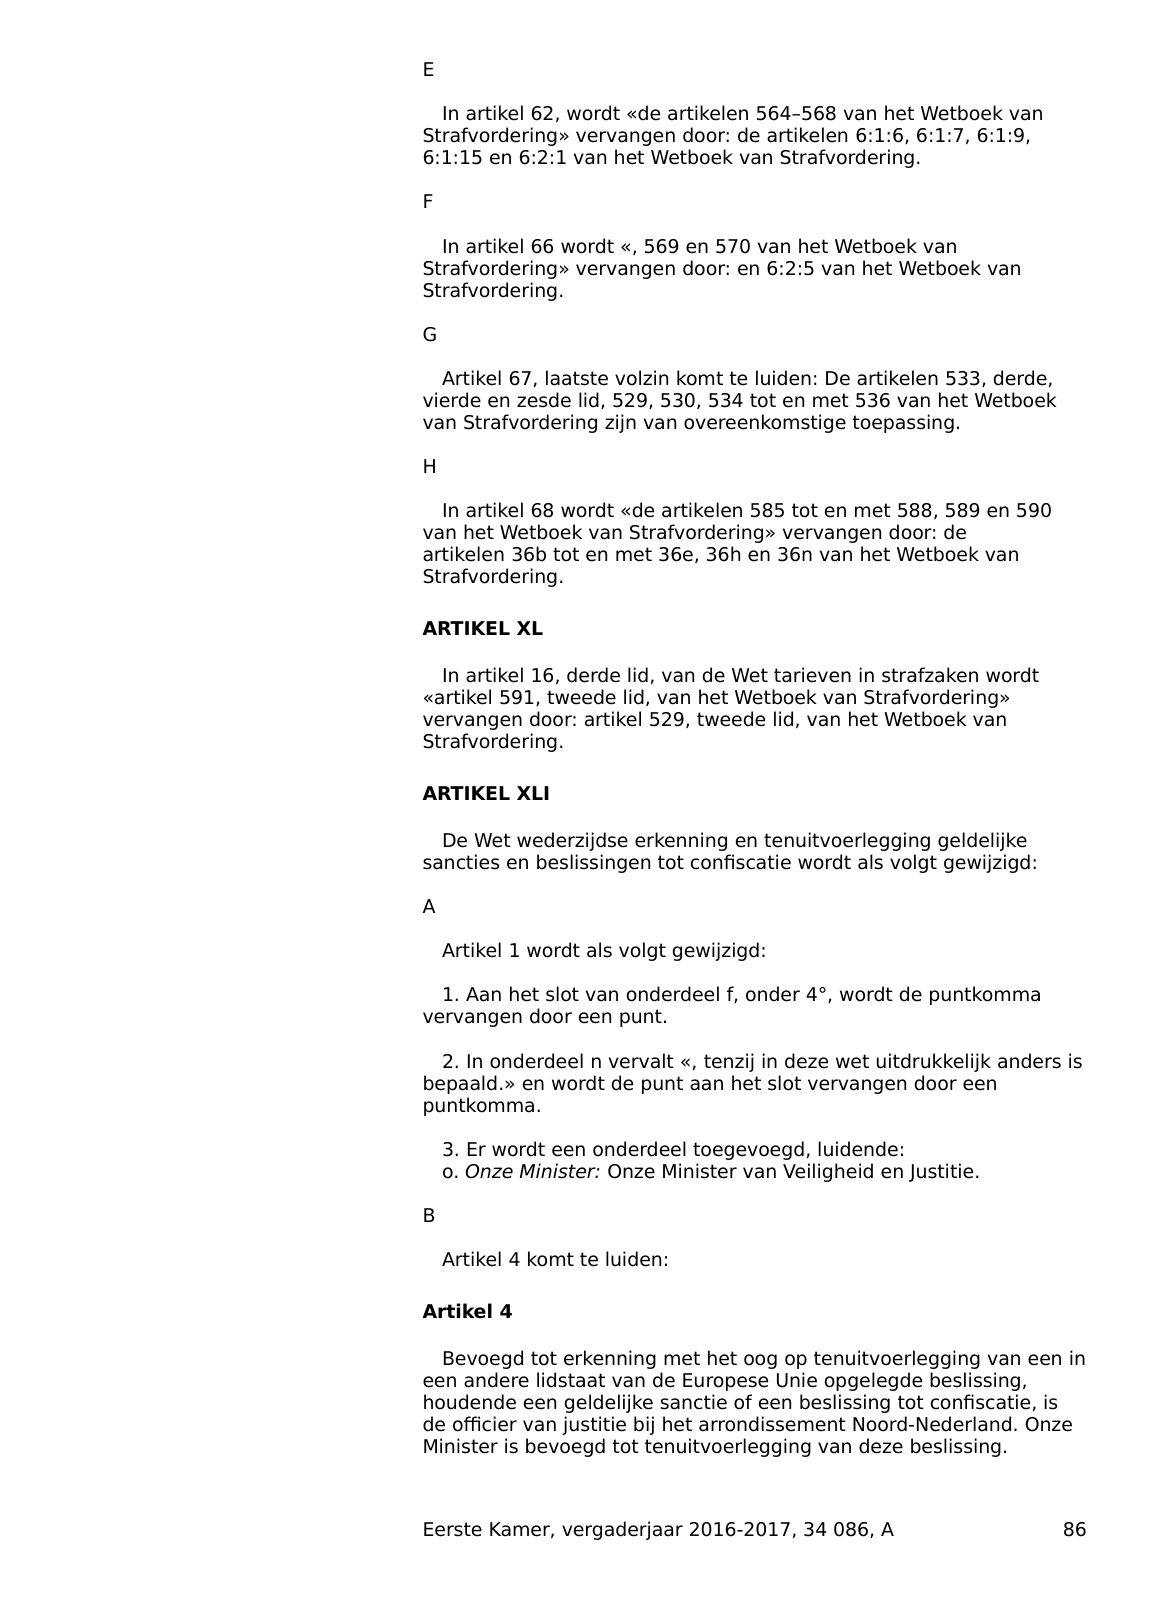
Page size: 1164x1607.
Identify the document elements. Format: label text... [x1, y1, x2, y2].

text 3. Er wordt een onderdeel toegevoegd, luidende: [422, 1139, 1087, 1161]
text Artikel 4 komt te luiden: [422, 1249, 1087, 1271]
text Artikel 67, laatste volzin komt te luiden: De artikelen 533, derde, vierde en zesde lid, 529, 530, 534 tot en met 536 van het Wetboek van Strafvordering zijn van overeenkomstige toepassing. [422, 368, 1087, 434]
text Bevoegd tot erkenning met het oog op tenuitvoerlegging van een in een andere lidstaat van de Europese Unie opgelegde beslissing, houdende een geldelijke sanctie of een beslissing tot confiscatie, is de officier van justitie bij het arrondissement Noord-Nederland. Onze Minister is bevoegd tot tenuitvoerlegging van deze beslissing. [422, 1348, 1087, 1458]
text E [422, 59, 1087, 81]
text In artikel 68 wordt «de artikelen 585 tot en met 588, 589 en 590 van het Wetboek van Strafvordering» vervangen door: de artikelen 36b tot en met 36e, 36h en 36n van het Wetboek van Strafvordering. [422, 500, 1087, 588]
text B [422, 1205, 1087, 1227]
text De Wet wederzijdse erkenning en tenuitvoerlegging geldelijke sancties en beslissingen tot confiscatie wordt als volgt gewijzigd: [422, 830, 1087, 874]
text H [422, 456, 1087, 478]
subtitle ARTIKEL XLI [422, 783, 1087, 805]
text 1. Aan het slot van onderdeel f, onder 4°, wordt de puntkomma vervangen door een punt. [422, 984, 1087, 1028]
text F [422, 191, 1087, 213]
text 2. In onderdeel n vervalt «, tenzij in deze wet uitdrukkelijk anders is bepaald.» en wordt de punt aan het slot vervangen door een puntkomma. [422, 1051, 1087, 1116]
text In artikel 66 wordt «, 569 en 570 van het Wetboek van Strafvordering» vervangen door: en 6:2:5 van het Wetboek van Strafvordering. [422, 236, 1087, 301]
subtitle ARTIKEL XL [422, 618, 1087, 640]
text Artikel 1 wordt als volgt gewijzigd: [422, 940, 1087, 962]
text o. Onze Minister: Onze Minister van Veiligheid en Justitie. [422, 1161, 1087, 1183]
text In artikel 16, derde lid, van de Wet tarieven in strafzaken wordt «artikel 591, tweede lid, van het Wetboek van Strafvordering» vervangen door: artikel 529, tweede lid, van het Wetboek van Strafvordering. [422, 665, 1087, 753]
text A [422, 896, 1087, 918]
text In artikel 62, wordt «de artikelen 564–568 van het Wetboek van Strafvordering» vervangen door: de artikelen 6:1:6, 6:1:7, 6:1:9, 6:1:15 en 6:2:1 van het Wetboek van Strafvordering. [422, 103, 1087, 169]
text G [422, 324, 1087, 346]
subtitle Artikel 4 [422, 1301, 1087, 1323]
